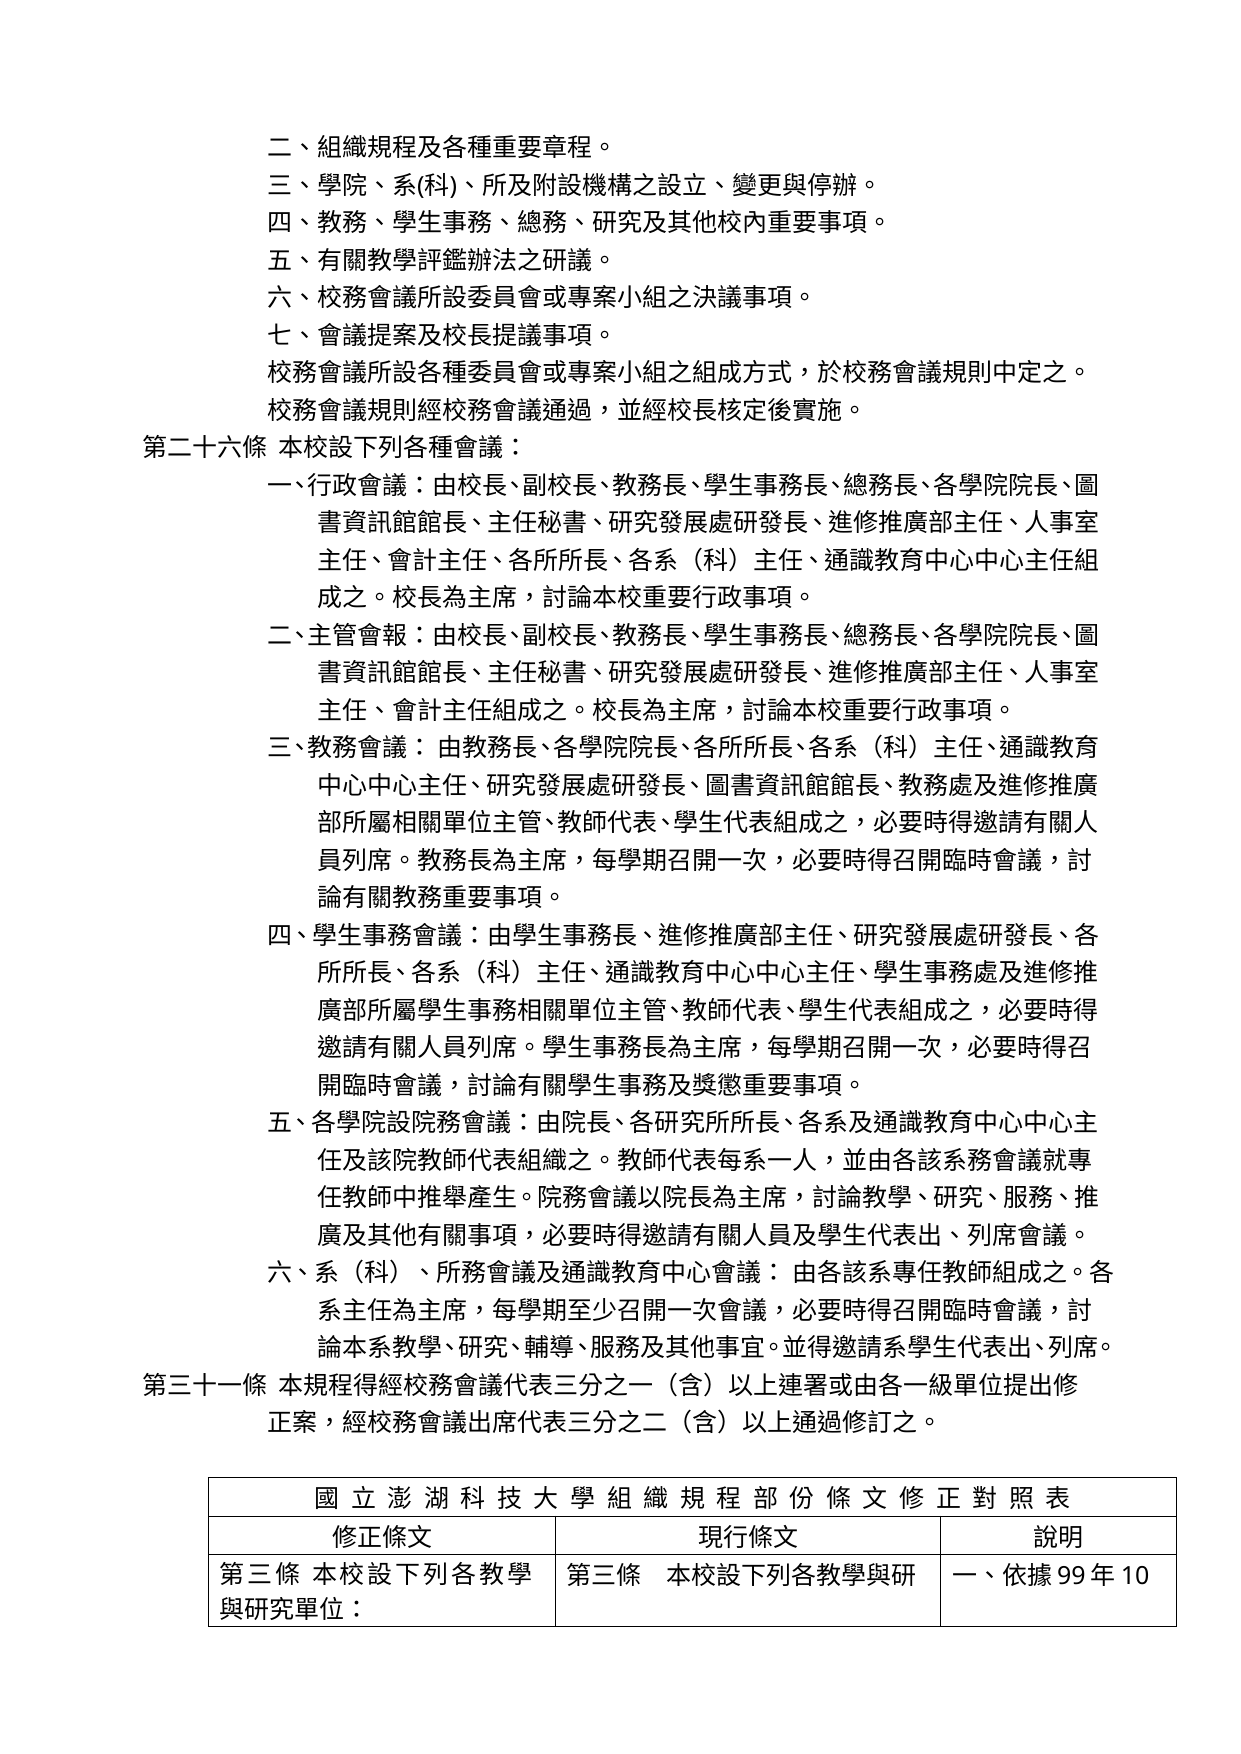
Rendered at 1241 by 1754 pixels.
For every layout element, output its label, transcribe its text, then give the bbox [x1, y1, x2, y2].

table_cell 說明 [941, 1517, 1176, 1554]
text 校務會議所設各種委員會或專案小組之組成方式，於校務會議規則中定之。校務會議規則經校務會議通過，並經校長核定後實施。 [267, 352, 1098, 427]
text 第三十一條 本規程得經校務會議代表三分之一（含）以上連署或由各一級單位提出修正案，經校務會議出席代表三分之二（含）以上通過修訂之。 [142, 1364, 1098, 1439]
table_header 國立澎湖科技大學組織規程部份條文修正對照表 [209, 1478, 1176, 1516]
text 三、學院、系(科)、所及附設機構之設立、變更與停辦。 [142, 164, 1098, 202]
table_cell 第三條 本校設下列各教學與研 [556, 1555, 940, 1626]
text 二、主管會報：由校長、副校長、教務長、學生事務長、總務長、各學院院長、圖書資訊館館長、主任秘書、研究發展處研發長、進修推廣部主任、人事室主任、會計主任組成之。校長為主席，討論本校重要行政事項。 [267, 614, 1098, 727]
text 二、組織規程及各種重要章程。 [142, 127, 1098, 164]
table_cell 修正條文 [209, 1517, 555, 1554]
text 六、系（科）、所務會議及通識教育中心會議： 由各該系專任教師組成之。各系主任為主席，每學期至少召開一次會議，必要時得召開臨時會議，討論本系教學、研究、輔導、服務及其他事宜。並得邀請系學生代表出、列席。 [267, 1252, 1114, 1364]
text 四、學生事務會議：由學生事務長、進修推廣部主任、研究發展處研發長、各所所長、各系（科）主任、通識教育中心中心主任、學生事務處及進修推廣部所屬學生事務相關單位主管、教師代表、學生代表組成之，必要時得邀請有關人員列席。學生事務長為主席，每學期召開一次，必要時得召開臨時會議，討論有關學生事務及獎懲重要事項。 [267, 914, 1098, 1102]
text 六、校務會議所設委員會或專案小組之決議事項。 [142, 277, 1098, 314]
text 第二十六條 本校設下列各種會議： [142, 427, 1098, 464]
text 七、會議提案及校長提議事項。 [142, 314, 1098, 352]
table_cell 第三條 本校設下列各教學 與研究單位： [209, 1555, 555, 1626]
table_cell 現行條文 [556, 1517, 940, 1554]
text 五、各學院設院務會議：由院長、各研究所所長、各系及通識教育中心中心主任及該院教師代表組織之。教師代表每系一人，並由各該系務會議就專任教師中推舉產生。院務會議以院長為主席，討論教學、研究、服務、推廣及其他有關事項，必要時得邀請有關人員及學生代表出、列席會議。 [267, 1102, 1098, 1252]
table_cell 一、依據99年10 [941, 1555, 1176, 1626]
text 一、行政會議：由校長、副校長、教務長、學生事務長、總務長、各學院院長、圖書資訊館館長、主任秘書、研究發展處研發長、進修推廣部主任、人事室主任、會計主任、各所所長、各系（科）主任、通識教育中心中心主任組成之。校長為主席，討論本校重要行政事項。 [267, 464, 1098, 614]
text 五、有關教學評鑑辦法之研議。 [142, 239, 1098, 277]
text 三、教務會議： 由教務長、各學院院長、各所所長、各系（科）主任、通識教育中心中心主任、研究發展處研發長、圖書資訊館館長、教務處及進修推廣部所屬相關單位主管、教師代表、學生代表組成之，必要時得邀請有關人員列席。教務長為主席，每學期召開一次，必要時得召開臨時會議，討論有關教務重要事項。 [267, 727, 1098, 914]
text 四、教務、學生事務、總務、研究及其他校內重要事項。 [142, 202, 1098, 239]
